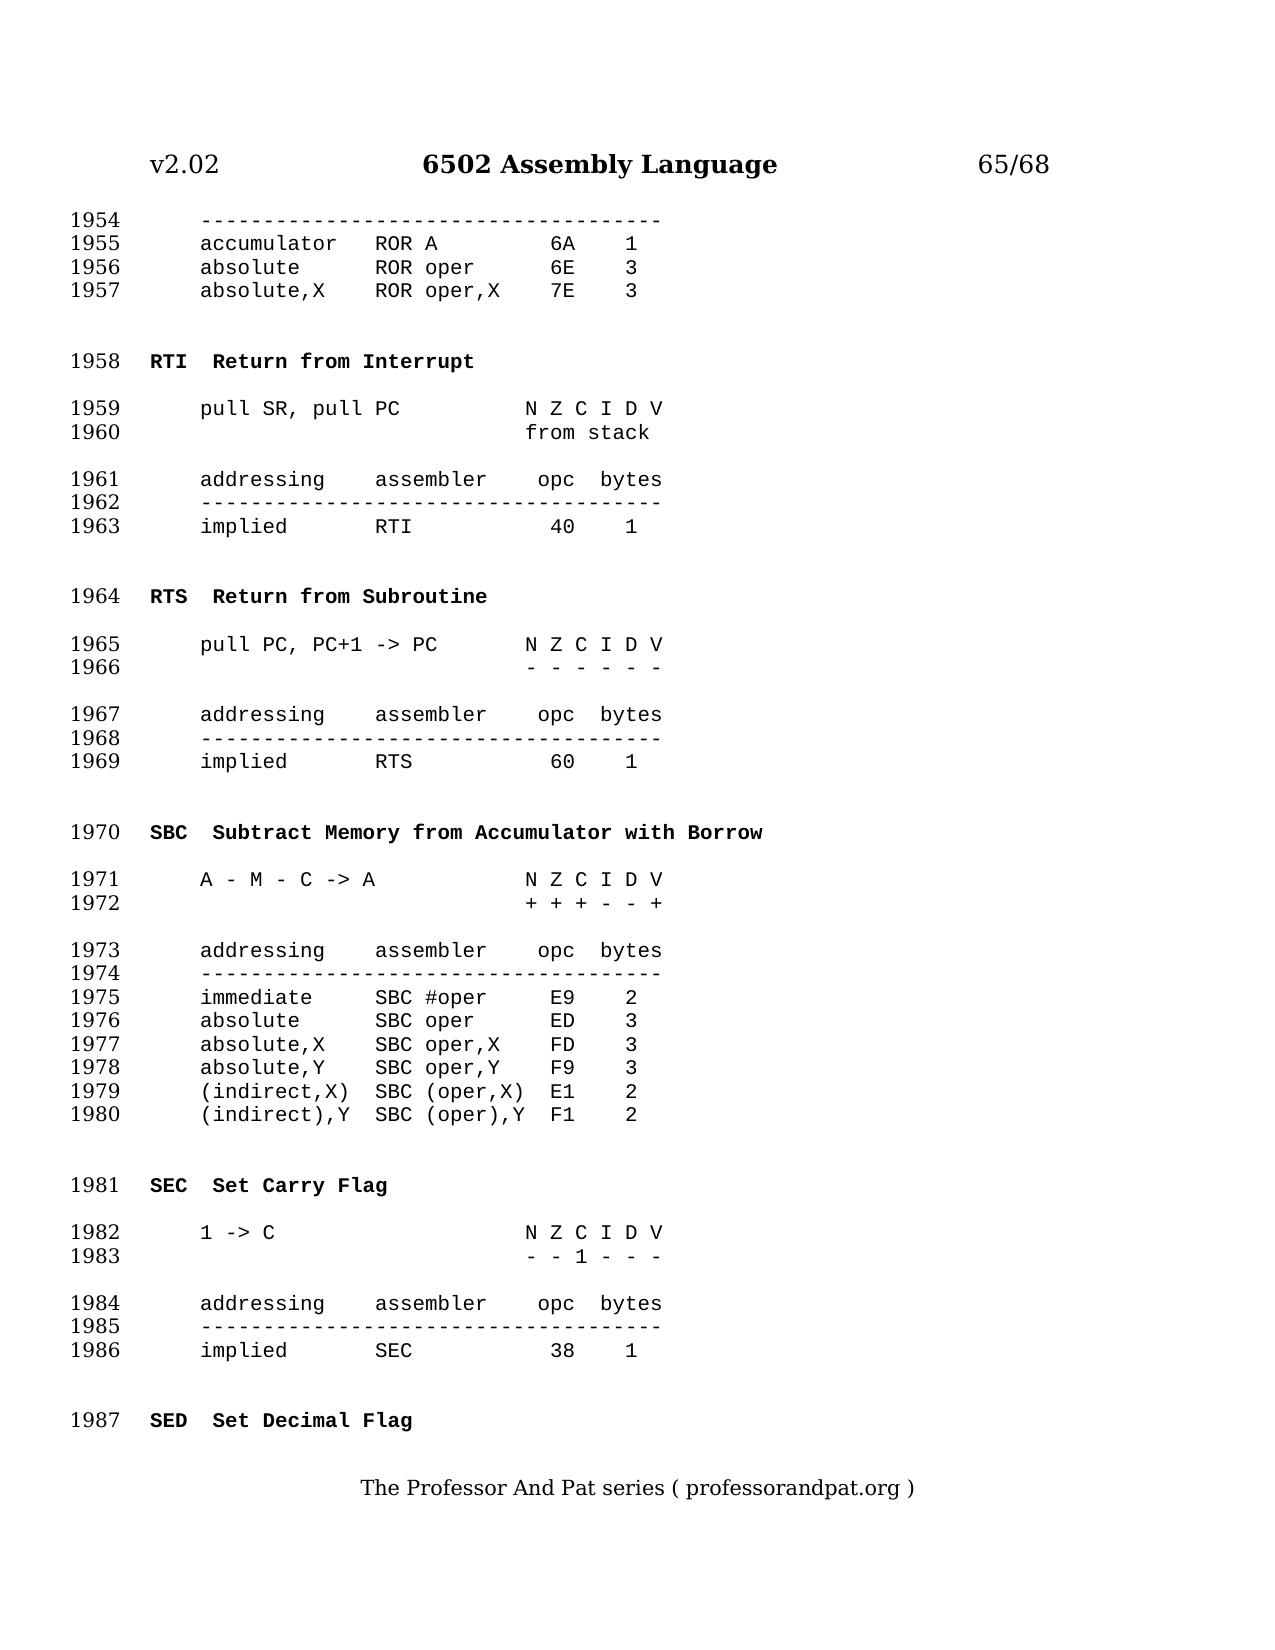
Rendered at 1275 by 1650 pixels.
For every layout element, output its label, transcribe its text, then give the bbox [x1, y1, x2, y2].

text pull PC, PC+1 -> PC N Z C I D V [150, 634, 1125, 657]
text pull SR, pull PC N Z C I D V [150, 398, 1125, 422]
text absolute SBC oper ED 3 [150, 1010, 1125, 1034]
text + + + - - + [150, 893, 1125, 916]
text absolute,X ROR oper,X 7E 3 [150, 281, 1125, 304]
text SBC Subtract Memory from Accumulator with Borrow [150, 822, 1125, 846]
text implied SEC 38 1 [150, 1340, 1125, 1363]
text ------------------------------------- [150, 1316, 1125, 1340]
text ------------------------------------- [150, 728, 1125, 751]
text - - - - - - [150, 657, 1125, 681]
text RTI Return from Interrupt [150, 351, 1125, 375]
text implied RTI 40 1 [150, 516, 1125, 539]
text absolute ROR oper 6E 3 [150, 257, 1125, 281]
text absolute,X SBC oper,X FD 3 [150, 1034, 1125, 1057]
text accumulator ROR A 6A 1 [150, 233, 1125, 257]
text addressing assembler opc bytes [150, 940, 1125, 963]
text SEC Set Carry Flag [150, 1175, 1125, 1199]
text ------------------------------------- [150, 963, 1125, 987]
text absolute,Y SBC oper,Y F9 3 [150, 1057, 1125, 1081]
text A - M - C -> A N Z C I D V [150, 869, 1125, 893]
text RTS Return from Subroutine [150, 587, 1125, 610]
text addressing assembler opc bytes [150, 704, 1125, 728]
text addressing assembler opc bytes [150, 1293, 1125, 1316]
text 1 -> C N Z C I D V [150, 1222, 1125, 1246]
text addressing assembler opc bytes [150, 469, 1125, 492]
text SED Set Decimal Flag [150, 1411, 1125, 1434]
text from stack [150, 422, 1125, 445]
text (indirect),Y SBC (oper),Y F1 2 [150, 1104, 1125, 1128]
text immediate SBC #oper E9 2 [150, 987, 1125, 1010]
text - - 1 - - - [150, 1246, 1125, 1269]
text ------------------------------------- [150, 210, 1125, 233]
text ------------------------------------- [150, 492, 1125, 516]
text implied RTS 60 1 [150, 751, 1125, 775]
text (indirect,X) SBC (oper,X) E1 2 [150, 1081, 1125, 1104]
